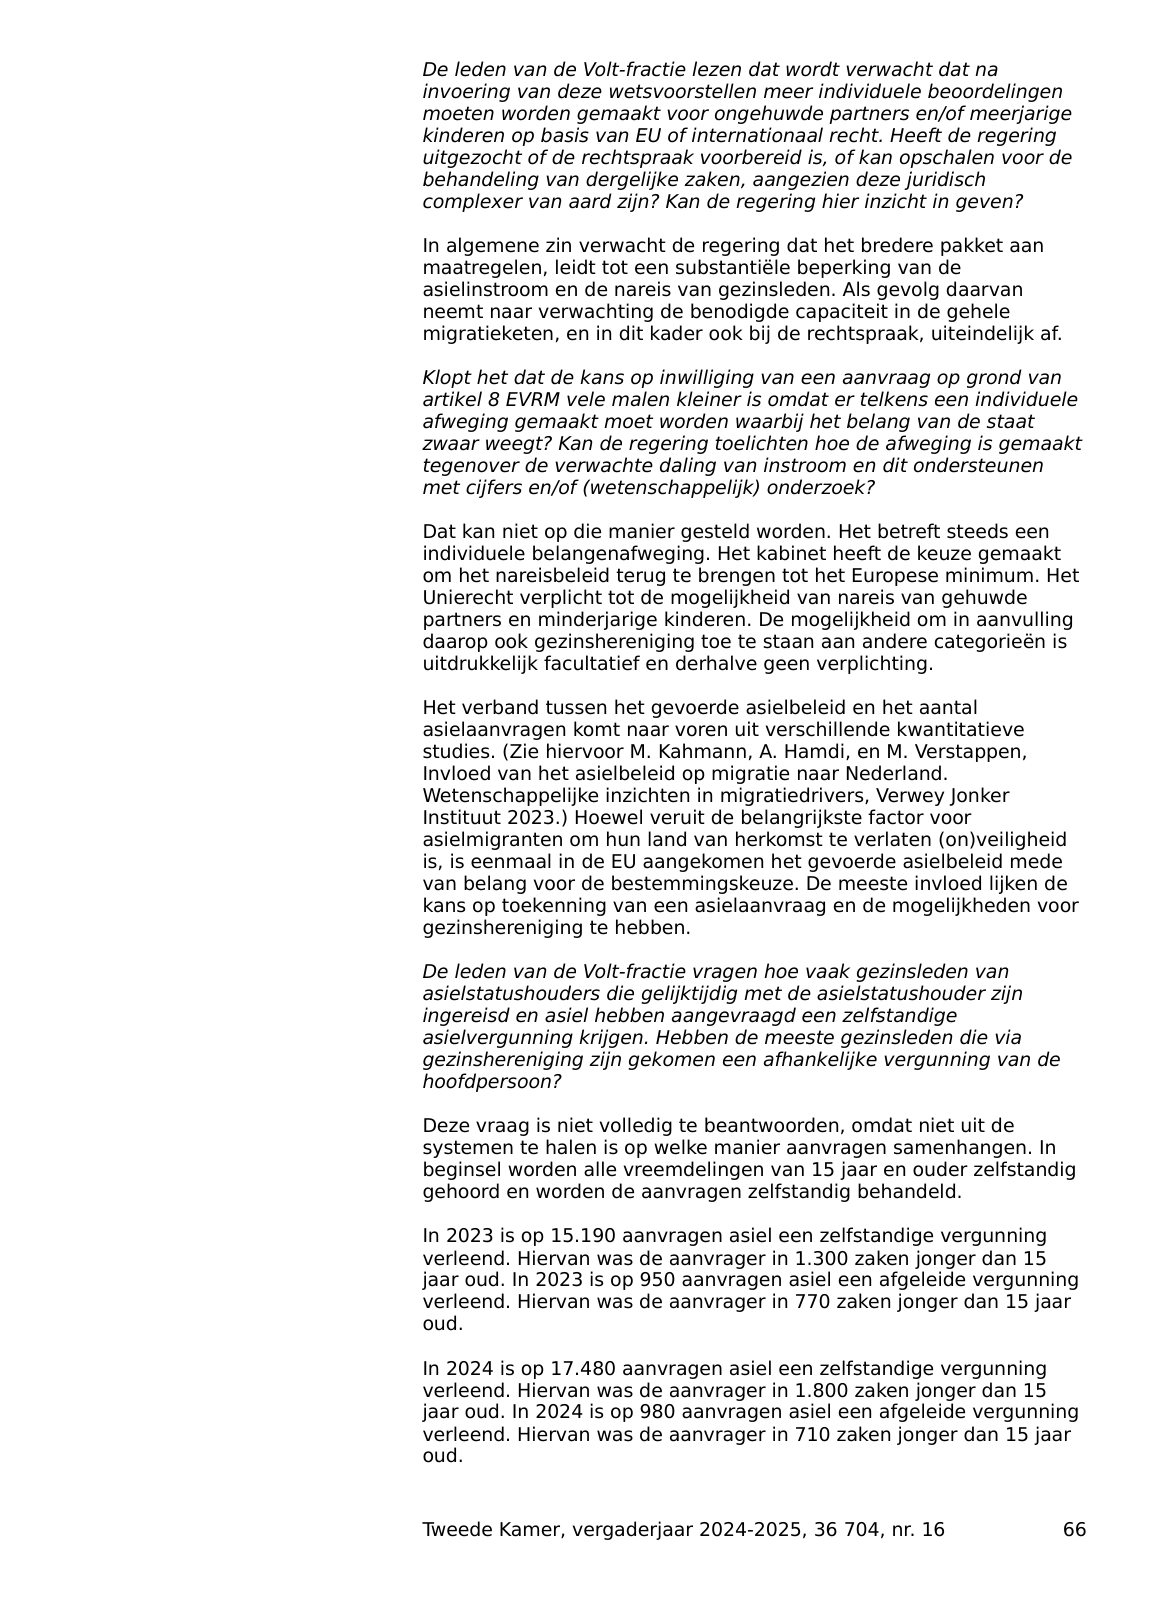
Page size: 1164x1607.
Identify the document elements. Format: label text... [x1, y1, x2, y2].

text In algemene zin verwacht de regering dat het bredere pakket aan maatregelen, leidt tot een substantiële beperking van de asielinstroom en de nareis van gezinsleden. Als gevolg daarvan neemt naar verwachting de benodigde capaciteit in de gehele migratieketen, en in dit kader ook bij de rechtspraak, uiteindelijk af. [422, 235, 1087, 345]
text Klopt het dat de kans op inwilliging van een aanvraag op grond van artikel 8 EVRM vele malen kleiner is omdat er telkens een individuele afweging gemaakt moet worden waarbij het belang van de staat zwaar weegt? Kan de regering toelichten hoe de afweging is gemaakt tegenover de verwachte daling van instroom en dit ondersteunen met cijfers en/of (wetenschappelijk) onderzoek? [422, 367, 1087, 499]
text De leden van de Volt-fractie vragen hoe vaak gezinsleden van asielstatushouders die gelijktijdig met de asielstatushouder zijn ingereisd en asiel hebben aangevraagd een zelfstandige asielvergunning krijgen. Hebben de meeste gezinsleden die via gezinshereniging zijn gekomen een afhankelijke vergunning van de hoofdpersoon? [422, 961, 1087, 1093]
text In 2024 is op 17.480 aanvragen asiel een zelfstandige vergunning verleend. Hiervan was de aanvrager in 1.800 zaken jonger dan 15 jaar oud. In 2024 is op 980 aanvragen asiel een afgeleide vergunning verleend. Hiervan was de aanvrager in 710 zaken jonger dan 15 jaar oud. [422, 1357, 1087, 1467]
text Het verband tussen het gevoerde asielbeleid en het aantal asielaanvragen komt naar voren uit verschillende kwantitatieve studies. (Zie hiervoor M. Kahmann, A. Hamdi, en M. Verstappen, Invloed van het asielbeleid op migratie naar Nederland. Wetenschappelijke inzichten in migratiedrivers, Verwey Jonker Instituut 2023.) Hoewel veruit de belangrijkste factor voor asielmigranten om hun land van herkomst te verlaten (on)veiligheid is, is eenmaal in de EU aangekomen het gevoerde asielbeleid mede van belang voor de bestemmingskeuze. De meeste invloed lijken de kans op toekenning van een asielaanvraag en de mogelijkheden voor gezinshereniging te hebben. [422, 697, 1087, 939]
text Deze vraag is niet volledig te beantwoorden, omdat niet uit de systemen te halen is op welke manier aanvragen samenhangen. In beginsel worden alle vreemdelingen van 15 jaar en ouder zelfstandig gehoord en worden de aanvragen zelfstandig behandeld. [422, 1115, 1087, 1203]
text De leden van de Volt-fractie lezen dat wordt verwacht dat na invoering van deze wetsvoorstellen meer individuele beoordelingen moeten worden gemaakt voor ongehuwde partners en/of meerjarige kinderen op basis van EU of internationaal recht. Heeft de regering uitgezocht of de rechtspraak voorbereid is, of kan opschalen voor de behandeling van dergelijke zaken, aangezien deze juridisch complexer van aard zijn? Kan de regering hier inzicht in geven? [422, 59, 1087, 213]
text Dat kan niet op die manier gesteld worden. Het betreft steeds een individuele belangenafweging. Het kabinet heeft de keuze gemaakt om het nareisbeleid terug te brengen tot het Europese minimum. Het Unierecht verplicht tot de mogelijkheid van nareis van gehuwde partners en minderjarige kinderen. De mogelijkheid om in aanvulling daarop ook gezinshereniging toe te staan aan andere categorieën is uitdrukkelijk facultatief en derhalve geen verplichting. [422, 521, 1087, 675]
text In 2023 is op 15.190 aanvragen asiel een zelfstandige vergunning verleend. Hiervan was de aanvrager in 1.300 zaken jonger dan 15 jaar oud. In 2023 is op 950 aanvragen asiel een afgeleide vergunning verleend. Hiervan was de aanvrager in 770 zaken jonger dan 15 jaar oud. [422, 1225, 1087, 1335]
